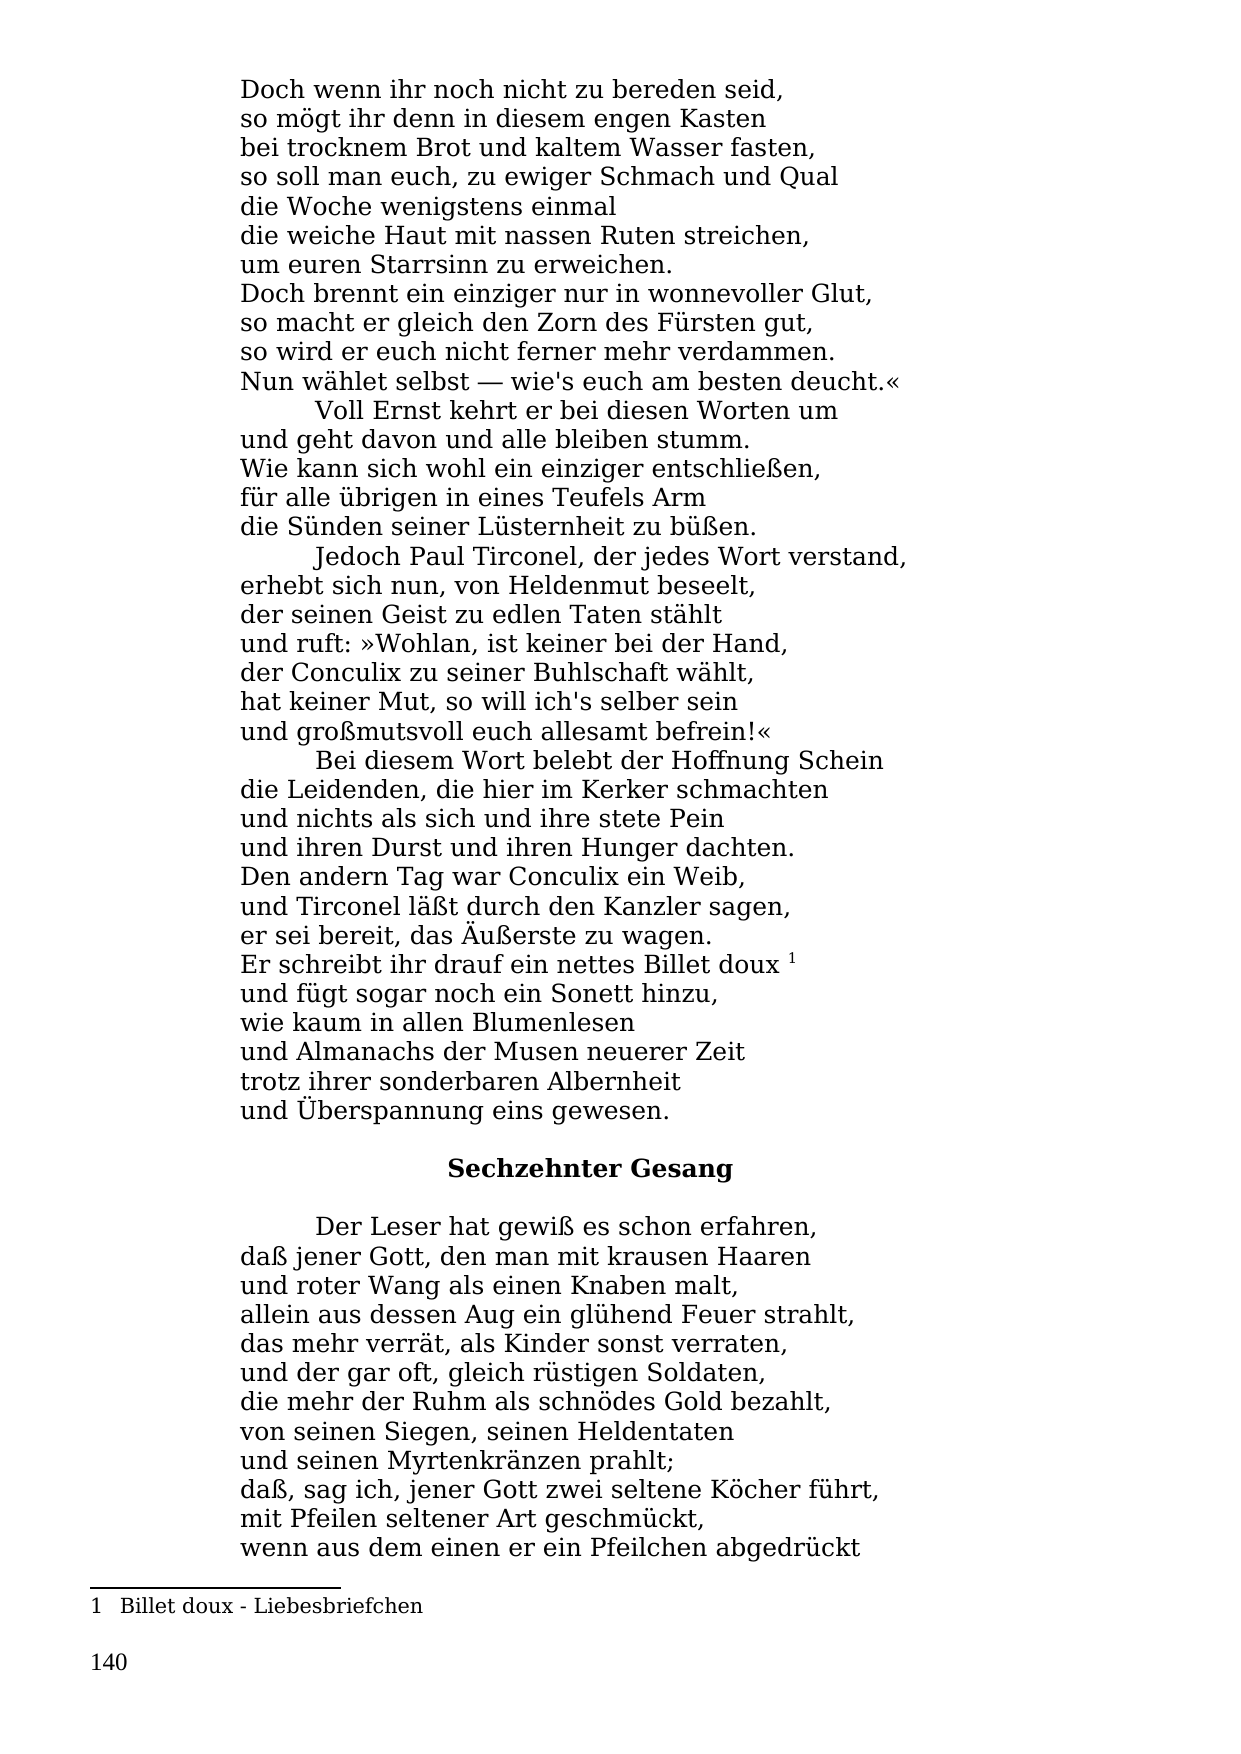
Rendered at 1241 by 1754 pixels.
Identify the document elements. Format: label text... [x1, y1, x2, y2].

text Jedoch Paul Tirconel, der jedes Wort verstand, erhebt sich nun, von Heldenmut beseelt, der seinen Geist zu edlen Taten stählt und ruft: »Wohlan, ist keiner bei der Hand, der Conculix zu seiner Buhlschaft wählt, hat keiner Mut, so will ich's selber sein und großmutsvoll euch allesamt befrein!« [240, 542, 1091, 746]
text Sechzehnter Gesang [90, 1125, 1091, 1183]
text Voll Ernst kehrt er bei diesen Worten um und geht davon und alle bleiben stumm. Wie kann sich wohl ein einziger entschließen, für alle übrigen in eines Teufels Arm die Sünden seiner Lüsternheit zu büßen. [240, 396, 1091, 542]
text Doch wenn ihr noch nicht zu bereden seid, so mögt ihr denn in diesem engen Kasten bei trocknem Brot und kaltem Wasser fasten, so soll man euch, zu ewiger Schmach und Qual die Woche wenigstens einmal die weiche Haut mit nassen Ruten streichen, um euren Starrsinn zu erweichen. Doch brennt ein einziger nur in wonnevoller Glut, so macht er gleich den Zorn des Fürsten gut, so wird er euch nicht ferner mehr verdammen. Nun wählet selbst ― wie's euch am besten deucht.« [240, 75, 1091, 396]
text Bei diesem Wort belebt der Hoffnung Schein die Leidenden, die hier im Kerker schmachten und nichts als sich und ihre stete Pein und ihren Durst und ihren Hunger dachten. Den andern Tag war Conculix ein Weib, und Tirconel läßt durch den Kanzler sagen, er sei bereit, das Äußerste zu wagen. Er schreibt ihr drauf ein nettes Billet doux und fügt sogar noch ein Sonett hinzu, wie kaum in allen Blumenlesen und Almanachs der Musen neuerer Zeit trotz ihrer sonderbaren Albernheit und Überspannung eins gewesen. [240, 746, 1091, 1125]
text Der Leser hat gewiß es schon erfahren, daß jener Gott, den man mit krausen Haaren und roter Wang als einen Knaben malt, allein aus dessen Aug ein glühend Feuer strahlt, das mehr verrät, als Kinder sonst verraten, und der gar oft, gleich rüstigen Soldaten, die mehr der Ruhm als schnödes Gold bezahlt, von seinen Siegen, seinen Heldentaten und seinen Myrtenkränzen prahlt; daß, sag ich, jener Gott zwei seltene Köcher führt, mit Pfeilen seltener Art geschmückt, wenn aus dem einen er ein Pfeilchen abgedrückt [240, 1212, 1091, 1562]
text Billet doux - Liebesbriefchen [90, 1594, 1091, 1618]
